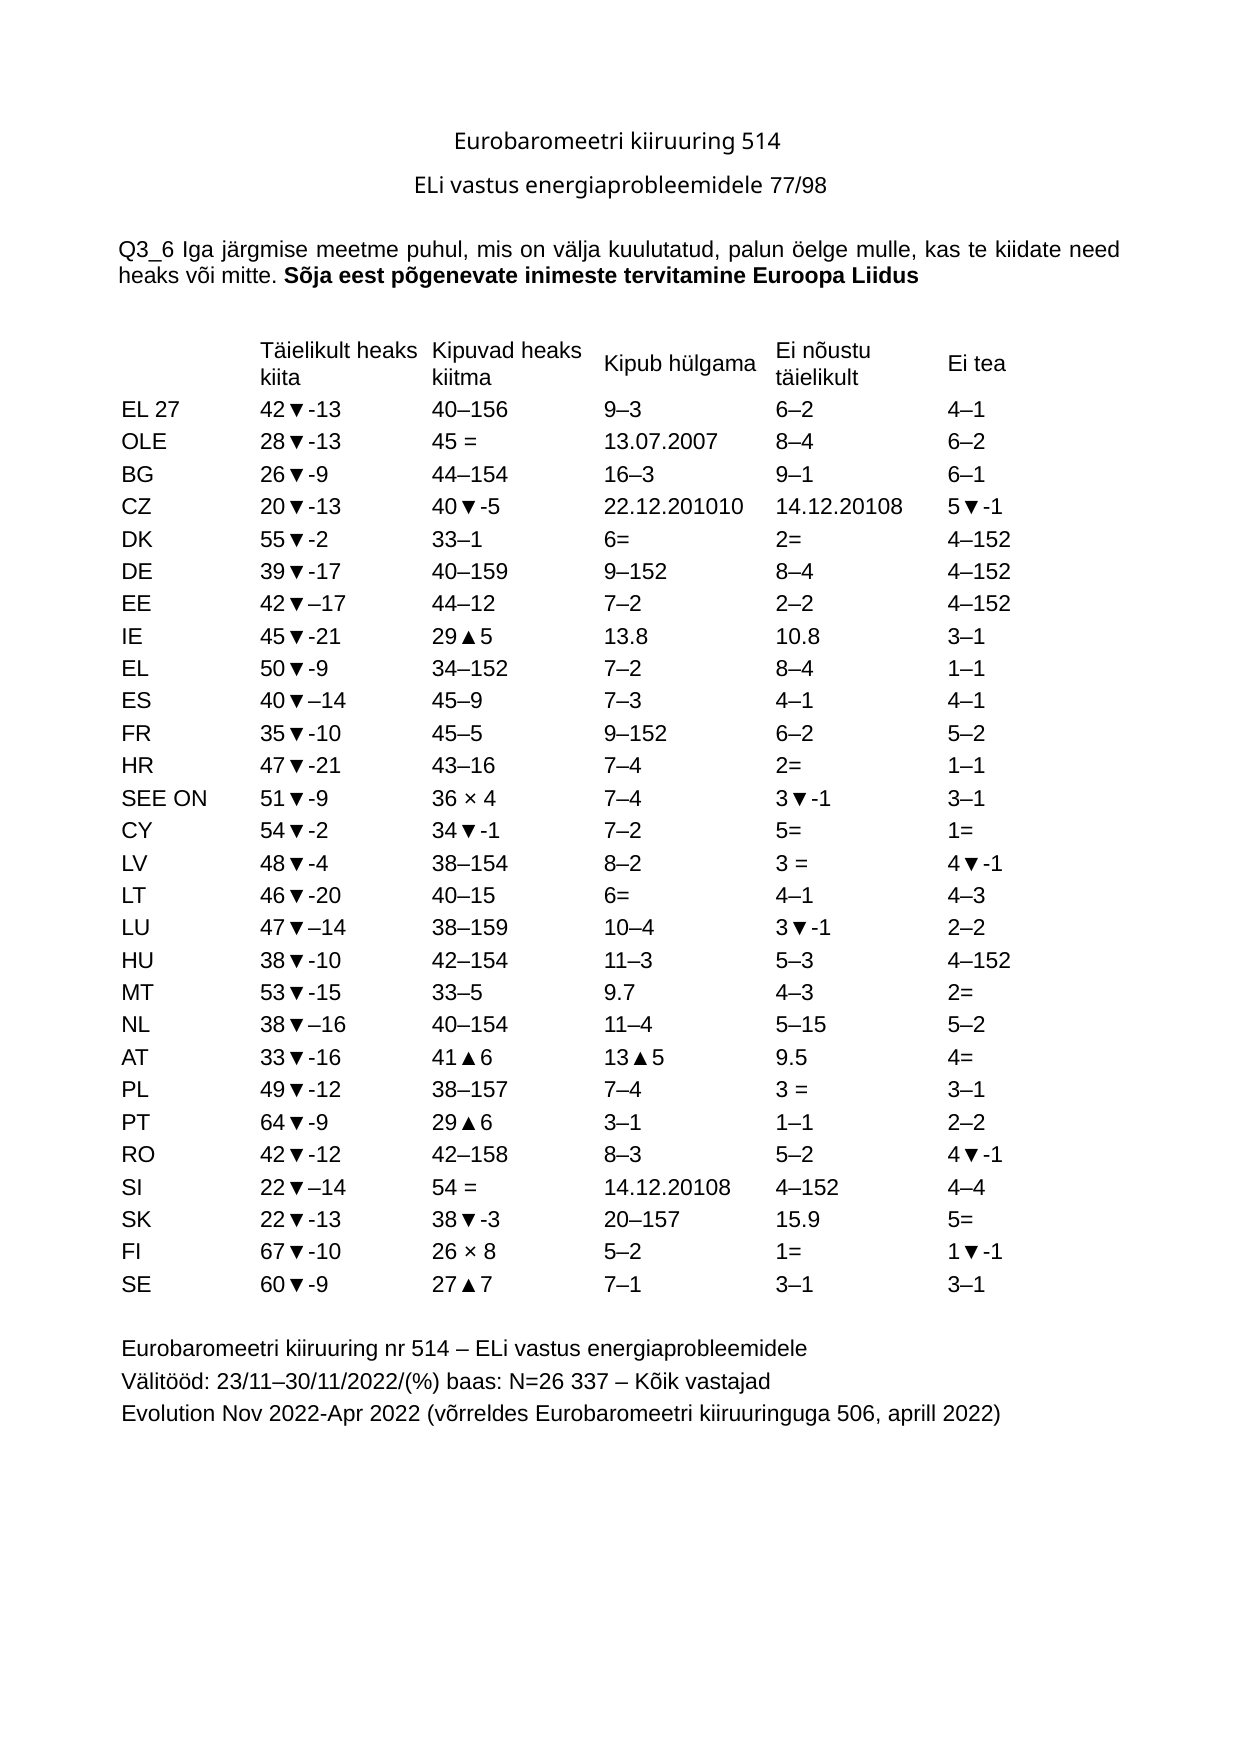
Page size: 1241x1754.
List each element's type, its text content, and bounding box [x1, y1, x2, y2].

table_cell SK [118, 1203, 257, 1235]
table_cell 6= [601, 523, 772, 555]
table_cell AT [118, 1041, 257, 1073]
table_cell HR [118, 749, 257, 782]
table_cell 3–1 [944, 1268, 1116, 1300]
table_cell 38▼–16 [257, 1009, 429, 1041]
table_cell 1–1 [773, 1106, 944, 1138]
table_cell 10.8 [773, 620, 944, 652]
table_cell Välitööd: 23/11–30/11/2022/(%) baas: N=26 337 – Kõik vastajad [118, 1365, 1116, 1397]
table_cell 43–16 [429, 749, 601, 782]
table_cell 28▼-13 [257, 425, 429, 458]
table_cell 11–3 [601, 944, 772, 976]
table_cell 4–1 [773, 879, 944, 911]
table_cell SI [118, 1170, 257, 1203]
table_cell HU [118, 944, 257, 976]
table_cell 7–4 [601, 749, 772, 782]
table_cell SE [118, 1268, 257, 1300]
table_cell OLE [118, 425, 257, 458]
table_cell 6–2 [773, 393, 944, 425]
table_cell 5–2 [944, 1009, 1116, 1041]
table_cell 8–4 [773, 555, 944, 587]
table_cell 20▼-13 [257, 490, 429, 522]
table_cell 33▼-16 [257, 1041, 429, 1073]
table_cell 5▼-1 [944, 490, 1116, 522]
table_cell PT [118, 1106, 257, 1138]
table_cell 2= [773, 749, 944, 782]
table_cell 38–159 [429, 911, 601, 944]
table_header Kipub hülgama [601, 334, 772, 393]
text Q3_6 Iga järgmise meetme puhul, mis on välja kuulutatud, palun öelge mulle, kas te kiidate need heaks või mitte. Sõja eest põgenevate inimeste tervitamine Euroopa Liidus [118, 236, 1122, 289]
table_cell Evolution Nov 2022-Apr 2022 (võrreldes Eurobaromeetri kiiruuringuga 506, aprill 2022) [118, 1397, 1116, 1429]
table_cell 40–154 [429, 1009, 601, 1041]
table_cell 6= [601, 879, 772, 911]
table_cell LV [118, 846, 257, 879]
table_cell 4–3 [944, 879, 1116, 911]
table_cell 8–3 [601, 1138, 772, 1170]
table_cell 7–2 [601, 587, 772, 620]
table_cell 4▼-1 [944, 846, 1116, 879]
table_cell 7–4 [601, 782, 772, 814]
table_cell 13.07.2007 [601, 425, 772, 458]
table_cell 3 = [773, 1073, 944, 1106]
table_cell 40–15 [429, 879, 601, 911]
table_cell 42▼–17 [257, 587, 429, 620]
table_cell 33–1 [429, 523, 601, 555]
table_cell 13▲5 [601, 1041, 772, 1073]
table_cell 4–1 [944, 685, 1116, 717]
table_cell 42▼-12 [257, 1138, 429, 1170]
table_cell 54▼-2 [257, 814, 429, 846]
table_cell 5= [773, 814, 944, 846]
table_cell 47▼-21 [257, 749, 429, 782]
table_cell 4–152 [944, 523, 1116, 555]
table_cell 39▼-17 [257, 555, 429, 587]
table_cell 9–3 [601, 393, 772, 425]
table_cell 34–152 [429, 652, 601, 684]
table_cell 9.5 [773, 1041, 944, 1073]
table_cell 42–158 [429, 1138, 601, 1170]
table_cell 22▼–14 [257, 1170, 429, 1203]
table_header Täielikult heaks kiita [257, 334, 429, 393]
table_header Kipuvad heaks kiitma [429, 334, 601, 393]
table_cell 55▼-2 [257, 523, 429, 555]
table_cell IE [118, 620, 257, 652]
table_cell 4–1 [773, 685, 944, 717]
table_cell 7–4 [601, 1073, 772, 1106]
table_cell SEE ON [118, 782, 257, 814]
table_cell 27▲7 [429, 1268, 601, 1300]
table_cell 4–4 [944, 1170, 1116, 1203]
table_cell EL [118, 652, 257, 684]
table_header Ei nõustu täielikult [773, 334, 944, 393]
table_cell [944, 1300, 1116, 1332]
table_cell 49▼-12 [257, 1073, 429, 1106]
table_cell 1–1 [944, 652, 1116, 684]
table_cell 11–4 [601, 1009, 772, 1041]
table_cell LT [118, 879, 257, 911]
table_cell 9–1 [773, 458, 944, 490]
table_cell 2= [773, 523, 944, 555]
table_cell [429, 1300, 601, 1332]
table_cell 1–1 [944, 749, 1116, 782]
table_cell 42▼-13 [257, 393, 429, 425]
table_cell 5–2 [601, 1235, 772, 1268]
table_cell 38▼-10 [257, 944, 429, 976]
table_cell FR [118, 717, 257, 749]
table_cell 41▲6 [429, 1041, 601, 1073]
table_cell 3–1 [944, 1073, 1116, 1106]
table_cell ES [118, 685, 257, 717]
table_cell 38–157 [429, 1073, 601, 1106]
table_cell 5–3 [773, 944, 944, 976]
table_cell Eurobaromeetri kiiruuring nr 514 – ELi vastus energiaprobleemidele [118, 1333, 1116, 1365]
table_cell 4= [944, 1041, 1116, 1073]
table_cell 7–1 [601, 1268, 772, 1300]
table_cell 40▼-5 [429, 490, 601, 522]
table_cell 5–2 [773, 1138, 944, 1170]
table_cell 3–1 [773, 1268, 944, 1300]
table_cell 44–154 [429, 458, 601, 490]
table_cell 15.9 [773, 1203, 944, 1235]
table_cell 3–1 [944, 782, 1116, 814]
table_cell NL [118, 1009, 257, 1041]
table_cell 3–1 [601, 1106, 772, 1138]
table_cell 10–4 [601, 911, 772, 944]
table_cell FI [118, 1235, 257, 1268]
table_cell EL 27 [118, 393, 257, 425]
table_cell 5–2 [944, 717, 1116, 749]
table_cell 1= [944, 814, 1116, 846]
table_cell 6–2 [773, 717, 944, 749]
table_cell 5–15 [773, 1009, 944, 1041]
table_cell [773, 1300, 944, 1332]
table_cell 3 = [773, 846, 944, 879]
table_cell 8–4 [773, 425, 944, 458]
table_cell 4–152 [773, 1170, 944, 1203]
table_cell 26▼-9 [257, 458, 429, 490]
table_cell 1= [773, 1235, 944, 1268]
table_cell 38▼-3 [429, 1203, 601, 1235]
table_cell 4–152 [944, 587, 1116, 620]
table_cell 47▼–14 [257, 911, 429, 944]
table_cell 3▼-1 [773, 911, 944, 944]
table_cell 22▼-13 [257, 1203, 429, 1235]
table_cell 29▲6 [429, 1106, 601, 1138]
table_cell 34▼-1 [429, 814, 601, 846]
table_cell LU [118, 911, 257, 944]
table_cell 2= [944, 976, 1116, 1008]
table_cell 9–152 [601, 555, 772, 587]
table_cell EE [118, 587, 257, 620]
table_cell 67▼-10 [257, 1235, 429, 1268]
table_cell 4–152 [944, 944, 1116, 976]
table_cell 42–154 [429, 944, 601, 976]
table_cell 53▼-15 [257, 976, 429, 1008]
table_cell 22.12.201010 [601, 490, 772, 522]
table_cell DE [118, 555, 257, 587]
table_cell 7–2 [601, 652, 772, 684]
table_cell 54 = [429, 1170, 601, 1203]
table_cell 4–152 [944, 555, 1116, 587]
table_cell 5= [944, 1203, 1116, 1235]
table_cell [601, 1300, 772, 1332]
table_cell DK [118, 523, 257, 555]
table_header [118, 334, 257, 393]
table_cell 3–1 [944, 620, 1116, 652]
table_cell 1▼-1 [944, 1235, 1116, 1268]
table_cell 33–5 [429, 976, 601, 1008]
table_cell 16–3 [601, 458, 772, 490]
table_cell 14.12.20108 [773, 490, 944, 522]
table_cell 13.8 [601, 620, 772, 652]
table_cell 2–2 [773, 587, 944, 620]
table_cell 51▼-9 [257, 782, 429, 814]
table_cell [257, 1300, 429, 1332]
table_cell 45 = [429, 425, 601, 458]
table_cell 8–2 [601, 846, 772, 879]
table_cell 46▼-20 [257, 879, 429, 911]
table_cell 36 × 4 [429, 782, 601, 814]
table_cell 40–156 [429, 393, 601, 425]
table_cell 6–1 [944, 458, 1116, 490]
table_cell RO [118, 1138, 257, 1170]
table_cell 14.12.20108 [601, 1170, 772, 1203]
table_cell 6–2 [944, 425, 1116, 458]
table_cell 20–157 [601, 1203, 772, 1235]
table_cell 4–1 [944, 393, 1116, 425]
table_cell 50▼-9 [257, 652, 429, 684]
table_cell 35▼-10 [257, 717, 429, 749]
table_cell 40–159 [429, 555, 601, 587]
table_cell 38–154 [429, 846, 601, 879]
table_cell 29▲5 [429, 620, 601, 652]
table_cell CY [118, 814, 257, 846]
table_cell 45▼-21 [257, 620, 429, 652]
table_cell 48▼-4 [257, 846, 429, 879]
table_cell 40▼–14 [257, 685, 429, 717]
table_cell 9.7 [601, 976, 772, 1008]
table_cell 2–2 [944, 911, 1116, 944]
table_cell 45–9 [429, 685, 601, 717]
table_cell 3▼-1 [773, 782, 944, 814]
table_cell 8–4 [773, 652, 944, 684]
table_cell 4–3 [773, 976, 944, 1008]
table_cell PL [118, 1073, 257, 1106]
table_cell 44–12 [429, 587, 601, 620]
table_header Ei tea [944, 334, 1116, 393]
table_cell 60▼-9 [257, 1268, 429, 1300]
table_cell [118, 1300, 257, 1332]
table_cell MT [118, 976, 257, 1008]
table_cell 45–5 [429, 717, 601, 749]
table_cell BG [118, 458, 257, 490]
table_cell 9–152 [601, 717, 772, 749]
table_cell 26 × 8 [429, 1235, 601, 1268]
table_cell 2–2 [944, 1106, 1116, 1138]
table_cell 4▼-1 [944, 1138, 1116, 1170]
table_cell 64▼-9 [257, 1106, 429, 1138]
table_cell 7–2 [601, 814, 772, 846]
table_cell CZ [118, 490, 257, 522]
table_cell 7–3 [601, 685, 772, 717]
